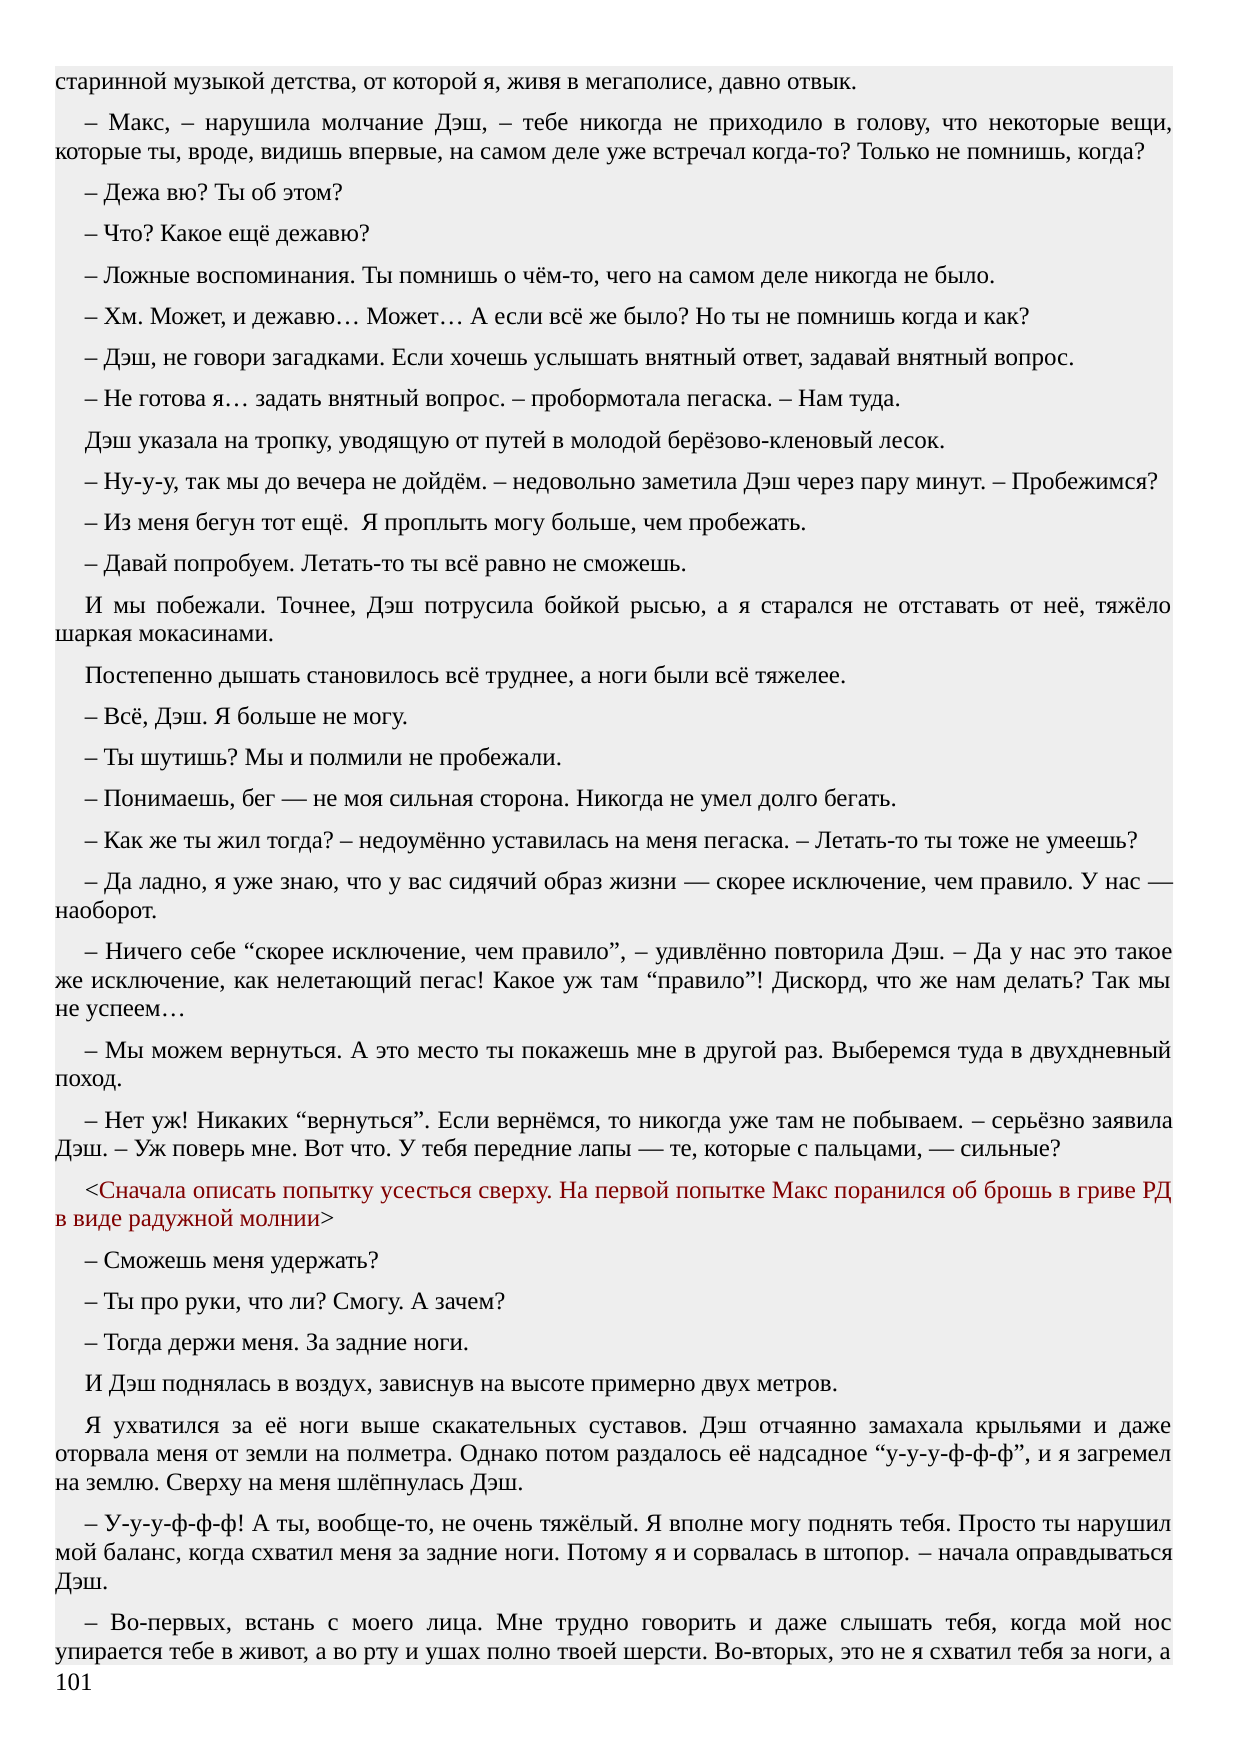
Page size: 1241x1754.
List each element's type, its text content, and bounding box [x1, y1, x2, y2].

text – У-у-у-ф-ф-ф! А ты, вообще-то, не очень тяжёлый. Я вполне могу поднять тебя. Просто ты нарушил мой баланс, когда схватил меня за задние ноги. Потому я и сорвалась в штопор. – начала оправдываться Дэш. [55, 1508, 1173, 1595]
text <Cначала описать попытку усесться сверху. На первой попытке Макс поранился об брошь в гриве РД в виде радужной молнии> [55, 1175, 1173, 1232]
text – Дэш, не говори загадками. Если хочешь услышать внятный ответ, задавай внятный вопрос. [55, 342, 1173, 371]
text – Да ладно, я уже знаю, что у вас сидячий образ жизни — скорее исключение, чем правило. У нас — наоборот. [55, 866, 1173, 923]
text – Хм. Может, и дежавю… Может… А если всё же было? Но ты не помнишь когда и как? [55, 301, 1173, 330]
text Я ухватился за её ноги выше скакательных суставов. Дэш отчаянно замахала крыльями и даже оторвала меня от земли на полметра. Однако потом раздалось её надсадное “у-у-у-ф-ф-ф”, и я загремел на землю. Сверху на меня шлёпнулась Дэш. [55, 1410, 1173, 1496]
text – Мы можем вернуться. А это место ты покажешь мне в другой раз. Выберемся туда в двухдневный поход. [55, 1035, 1173, 1092]
text старинной музыкой детства, от которой я, живя в мегаполисе, давно отвык. [55, 66, 1173, 95]
text – Ну-у-у, так мы до вечера не дойдём. – недовольно заметила Дэш через пару минут. – Пробежимся? [55, 466, 1173, 495]
text – Нет уж! Никаких “вернуться”. Если вернёмся, то никогда уже там не побываем. – серьёзно заявила Дэш. – Уж поверь мне. Вот что. У тебя передние лапы — те, которые с пальцами, — сильные? [55, 1105, 1173, 1162]
text – Давай попробуем. Летать-то ты всё равно не сможешь. [55, 548, 1173, 577]
text – Из меня бегун тот ещё. Я проплыть могу больше, чем пробежать. [55, 507, 1173, 536]
text Постепенно дышать становилось всё труднее, а ноги были всё тяжелее. [55, 660, 1173, 688]
text – Сможешь меня удержать? [55, 1245, 1173, 1273]
text – Всё, Дэш. Я больше не могу. [55, 701, 1173, 730]
text И Дэш поднялась в воздух, зависнув на высоте примерно двух метров. [55, 1368, 1173, 1397]
text – Что? Какое ещё дежавю? [55, 218, 1173, 247]
text – Во-первых, встань с моего лица. Мне трудно говорить и даже слышать тебя, когда мой нос упирается тебе в живот, а во рту и ушах полно твоей шерсти. Во-вторых, это не я схватил тебя за ноги, а [55, 1607, 1173, 1665]
text И мы побежали. Точнее, Дэш потрусила бойкой рысью, а я старался не отставать от неё, тяжёло шаркая мокасинами. [55, 590, 1173, 647]
text – Ты шутишь? Мы и полмили не пробежали. [55, 742, 1173, 771]
text – Ложные воспоминания. Ты помнишь о чём-то, чего на самом деле никогда не было. [55, 260, 1173, 288]
text – Макс, – нарушила молчание Дэш, – тебе никогда не приходило в голову, что некоторые вещи, которые ты, вроде, видишь впервые, на самом деле уже встречал когда-то? Только не помнишь, когда? [55, 107, 1173, 165]
text – Тогда держи меня. За задние ноги. [55, 1327, 1173, 1356]
text Дэш указала на тропку, уводящую от путей в молодой берёзово-кленовый лесок. [55, 425, 1173, 453]
text – Понимаешь, бег — не моя сильная сторона. Никогда не умел долго бегать. [55, 783, 1173, 812]
text – Ничего себе “скорее исключение, чем правило”, – удивлённо повторила Дэш. – Да у нас это такое же исключение, как нелетающий пегас! Какое уж там “правило”! Дискорд, что же нам делать? Так мы не успеем… [55, 936, 1173, 1022]
text – Ты про руки, что ли? Смогу. А зачем? [55, 1286, 1173, 1315]
text – Дежа вю? Ты об этом? [55, 177, 1173, 206]
text – Не готова я… задать внятный вопрос. – пробормотала пегаска. – Нам туда. [55, 383, 1173, 412]
text – Как же ты жил тогда? – недоумённо уставилась на меня пегаска. – Летать-то ты тоже не умеешь? [55, 825, 1173, 853]
